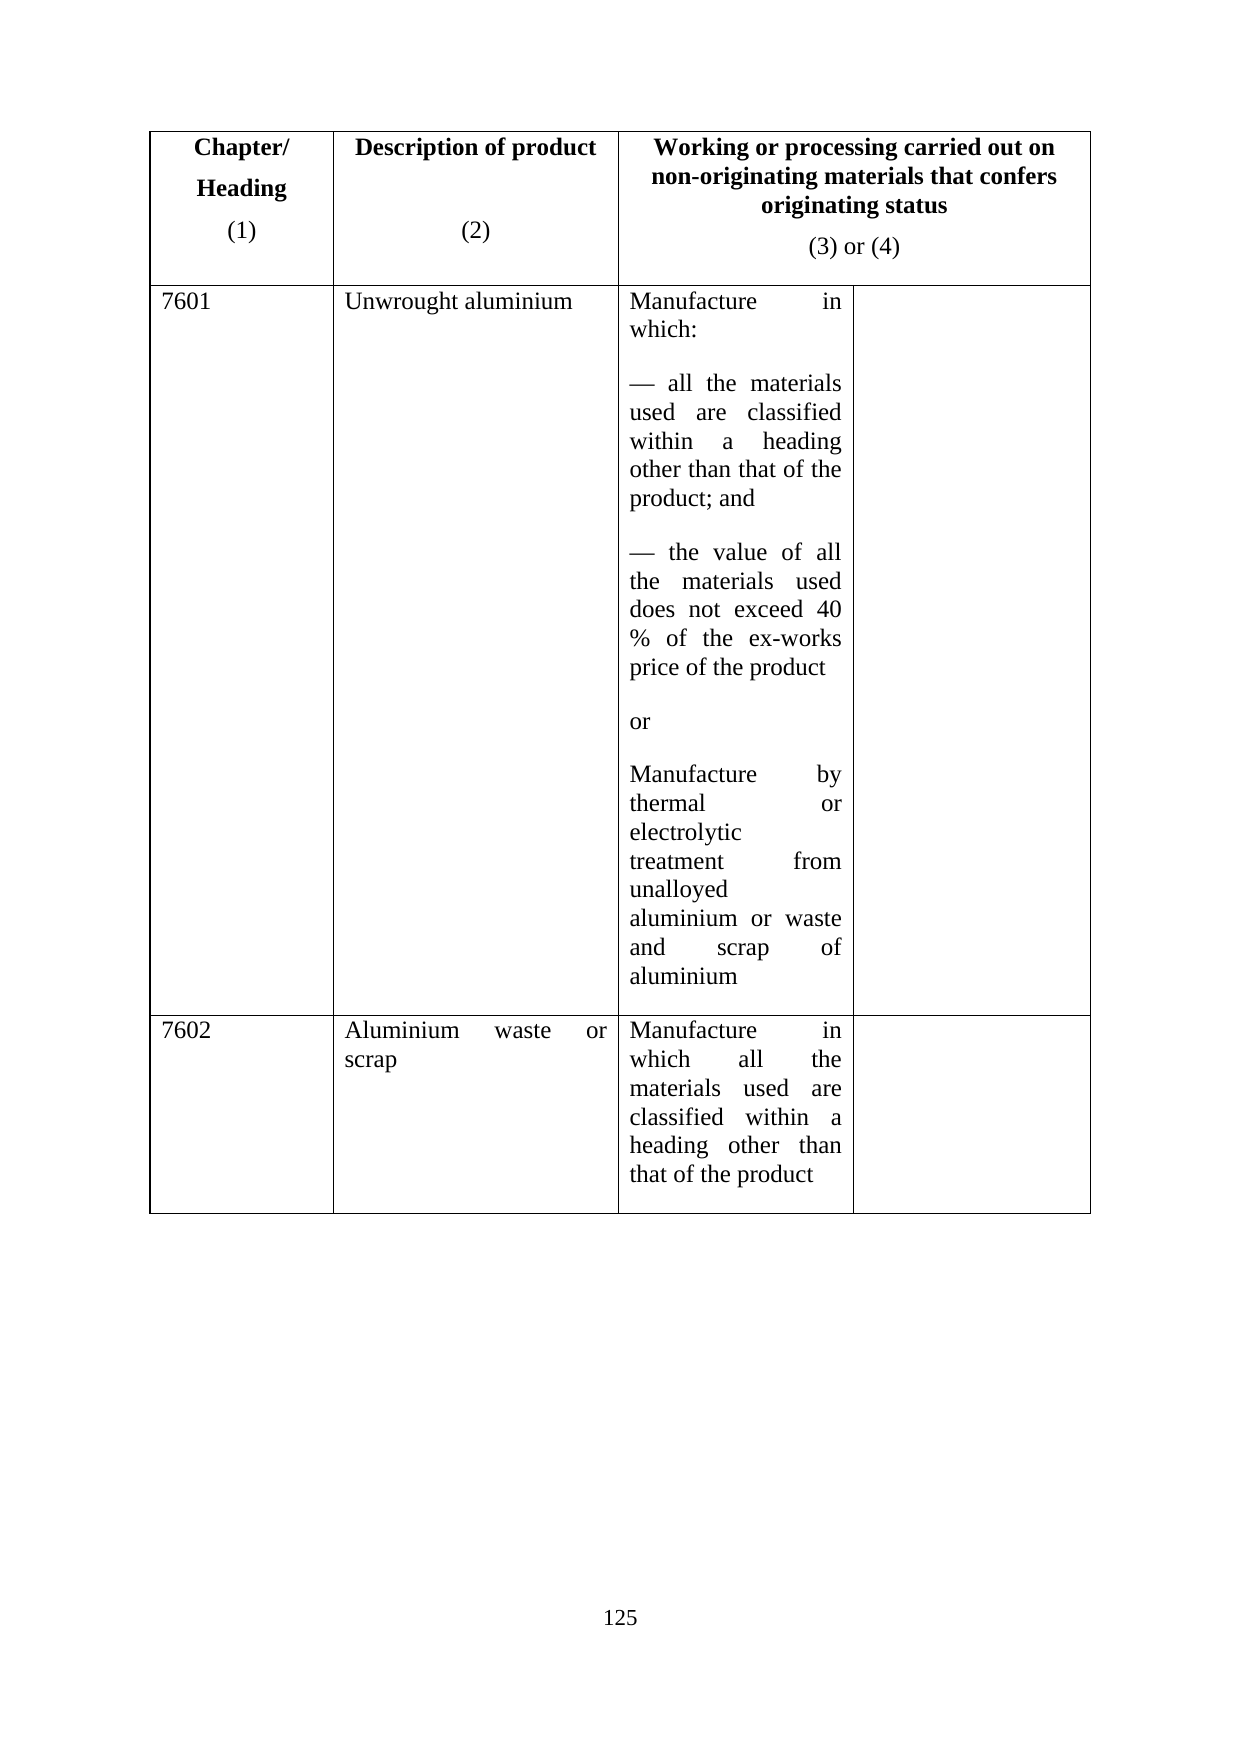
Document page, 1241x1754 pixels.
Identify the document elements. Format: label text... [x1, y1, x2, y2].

table_cell Manufacture in which: — all the materials used are classified within a heading other than that of the product; and — the value of all the materials used does not exceed 40 % of the ex-works price of the product or Manufacture by thermal or electrolytic treatment from unalloyed aluminium or waste and scrap of aluminium [619, 286, 853, 1014]
table_cell Unwrought aluminium [334, 286, 618, 1014]
table_cell [854, 1016, 1090, 1213]
table_header Working or processing carried out on non-originating materials that confers originating status (3) or (4) [619, 132, 1090, 285]
table_cell 7602 [151, 1016, 333, 1213]
table_header Chapter/ Heading (1) [151, 132, 333, 285]
table_cell Aluminium waste or scrap [334, 1016, 618, 1213]
table_cell 7601 [151, 286, 333, 1014]
table_header Description of product (2) [334, 132, 618, 285]
table_cell [854, 286, 1090, 1014]
table_cell Manufacture in which all the materials used are classified within a heading other than that of the product [619, 1016, 853, 1213]
